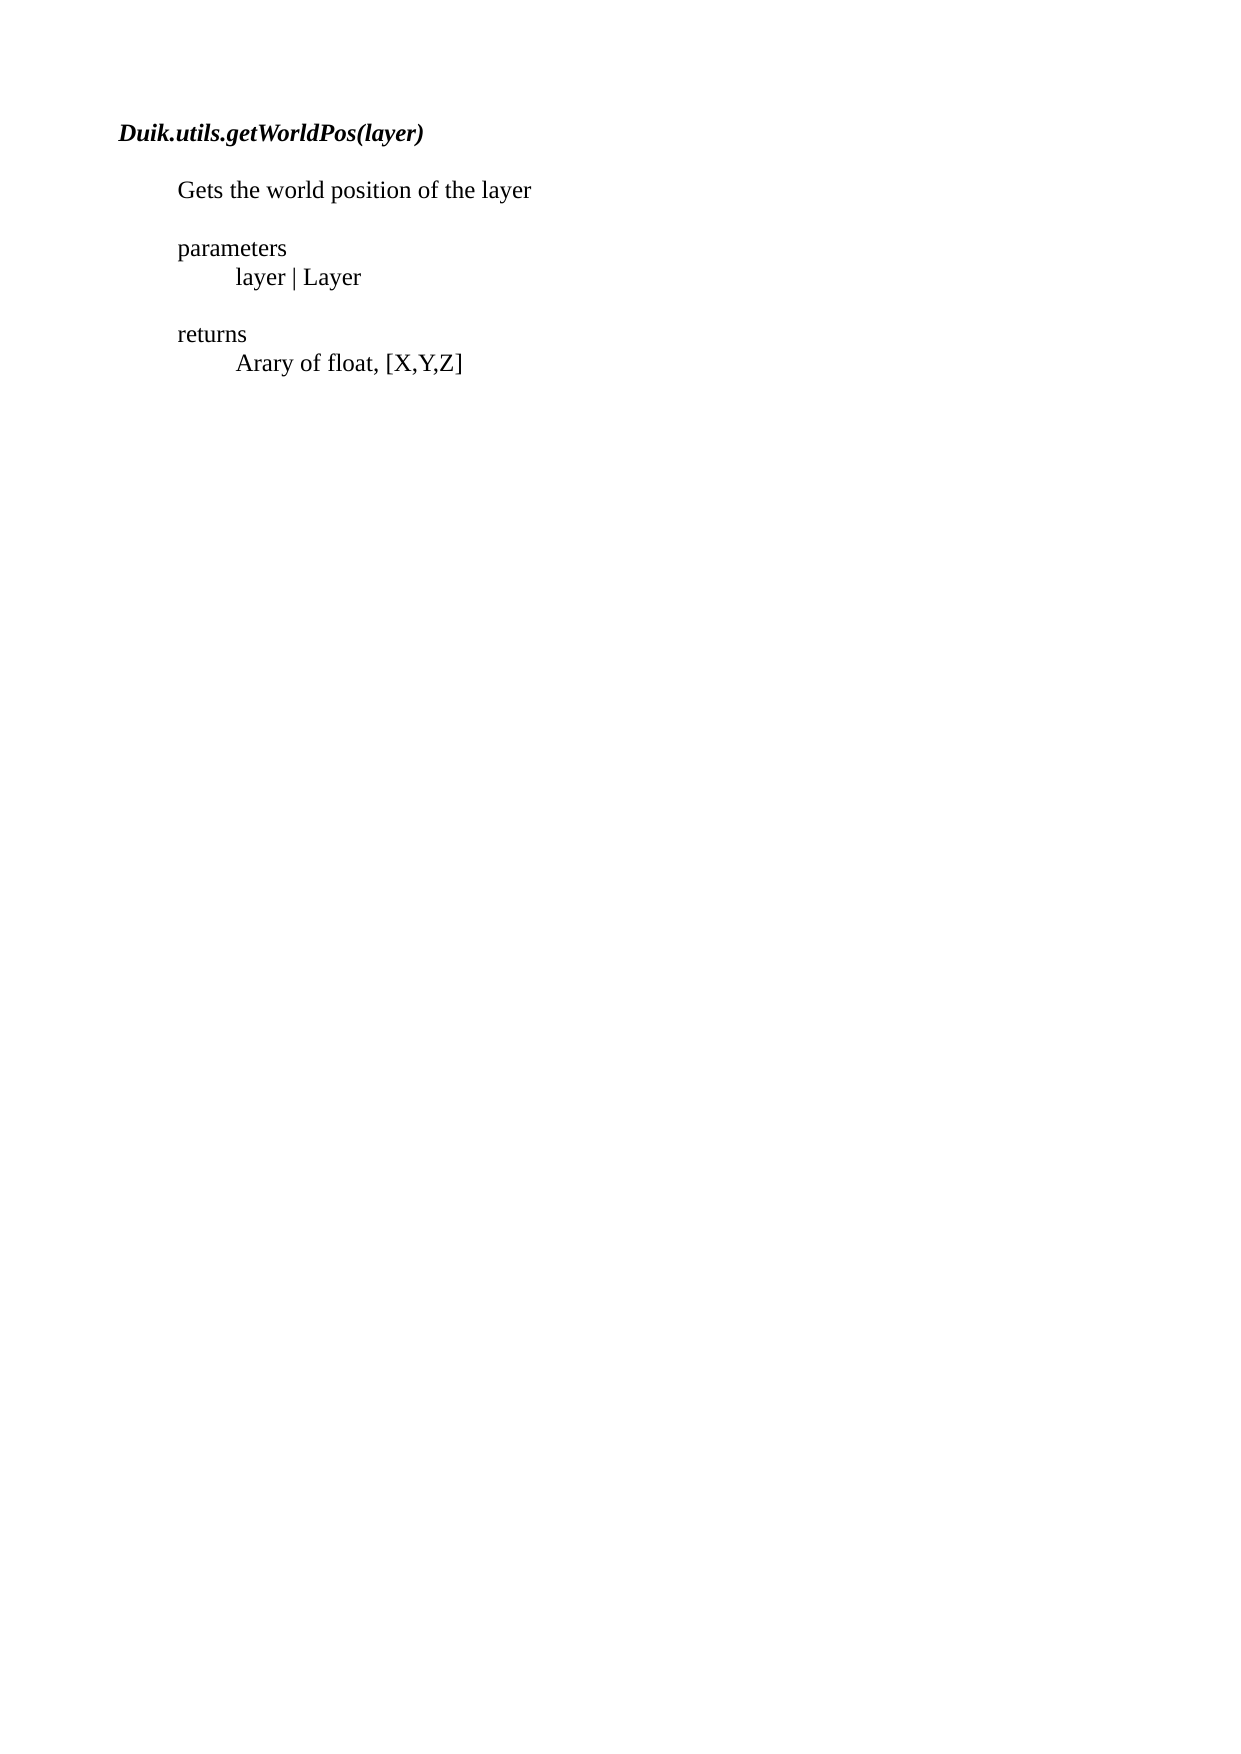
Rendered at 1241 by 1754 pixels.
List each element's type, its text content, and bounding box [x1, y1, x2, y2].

text parameters [118, 233, 1122, 262]
text Arary of float, [X,Y,Z] [118, 348, 1122, 377]
text Duik.utils.getWorldPos(layer) [118, 118, 1122, 147]
text returns [118, 319, 1122, 348]
text Gets the world position of the layer [118, 176, 1122, 204]
text layer | Layer [118, 262, 1122, 291]
